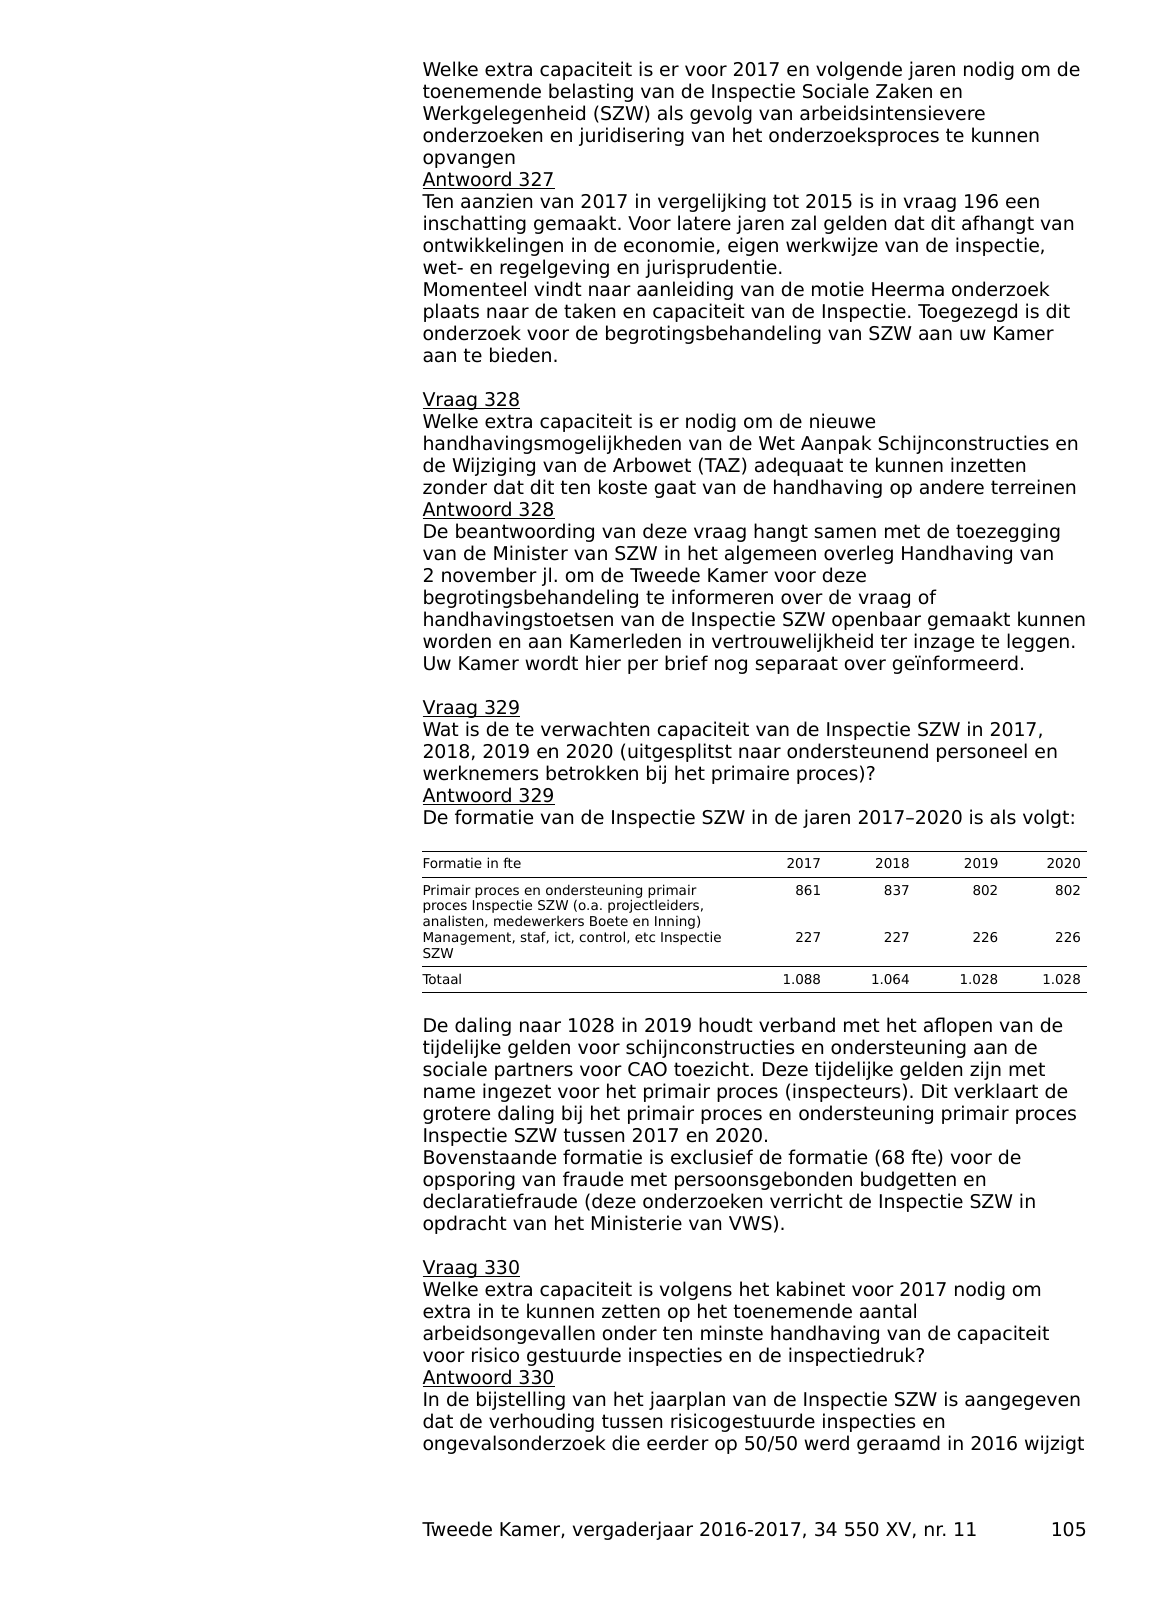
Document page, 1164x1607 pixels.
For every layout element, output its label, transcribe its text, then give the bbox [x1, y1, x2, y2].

table_cell 802 [915, 878, 1004, 930]
table_cell 1.088 [738, 967, 827, 992]
table_cell 837 [827, 878, 915, 930]
table_cell 1.064 [827, 967, 915, 992]
text In de bijstelling van het jaarplan van de Inspectie SZW is aangegeven dat de verhouding tussen risicogestuurde inspecties en ongevalsonderzoek die eerder op 50/50 werd geraamd in 2016 wijzigt [422, 1389, 1087, 1455]
table_cell Management, staf, ict, control, etc Inspectie SZW [422, 930, 738, 966]
text Antwoord 330 [422, 1367, 1087, 1389]
table_header 2020 [1004, 852, 1087, 877]
text Welke extra capaciteit is volgens het kabinet voor 2017 nodig om extra in te kunnen zetten op het toenemende aantal arbeidsongevallen onder ten minste handhaving van de capaciteit voor risico gestuurde inspecties en de inspectiedruk? [422, 1279, 1087, 1367]
text Antwoord 328 [422, 499, 1087, 521]
text Vraag 328 [422, 389, 1087, 411]
table_cell 861 [738, 878, 827, 930]
table_cell 226 [915, 930, 1004, 966]
table_cell Primair proces en ondersteuning primair proces Inspectie SZW (o.a. projectleiders, analisten, medewerkers Boete en Inning) [422, 878, 738, 930]
table_cell 227 [738, 930, 827, 966]
text Momenteel vindt naar aanleiding van de motie Heerma onderzoek plaats naar de taken en capaciteit van de Inspectie. Toegezegd is dit onderzoek voor de begrotingsbehandeling van SZW aan uw Kamer aan te bieden. [422, 279, 1087, 367]
text Antwoord 327 [422, 169, 1087, 191]
text Vraag 330 [422, 1257, 1087, 1279]
text De formatie van de Inspectie SZW in de jaren 2017–2020 is als volgt: [422, 807, 1087, 829]
text Welke extra capaciteit is er nodig om de nieuwe handhavingsmogelijkheden van de Wet Aanpak Schijnconstructies en de Wijziging van de Arbowet (TAZ) adequaat te kunnen inzetten zonder dat dit ten koste gaat van de handhaving op andere terreinen [422, 411, 1087, 499]
table_header 2017 [738, 852, 827, 877]
text De daling naar 1028 in 2019 houdt verband met het aflopen van de tijdelijke gelden voor schijnconstructies en ondersteuning aan de sociale partners voor CAO toezicht. Deze tijdelijke gelden zijn met name ingezet voor het primair proces (inspecteurs). Dit verklaart de grotere daling bij het primair proces en ondersteuning primair proces Inspectie SZW tussen 2017 en 2020. [422, 1015, 1087, 1147]
text Vraag 329 [422, 697, 1087, 719]
table_header 2019 [915, 852, 1004, 877]
table_header Formatie in fte [422, 852, 738, 877]
table_cell 226 [1004, 930, 1087, 966]
text De beantwoording van deze vraag hangt samen met de toezegging van de Minister van SZW in het algemeen overleg Handhaving van 2 november jl. om de Tweede Kamer voor deze begrotingsbehandeling te informeren over de vraag of handhavingstoetsen van de Inspectie SZW openbaar gemaakt kunnen worden en aan Kamerleden in vertrouwelijkheid ter inzage te leggen. Uw Kamer wordt hier per brief nog separaat over geïnformeerd. [422, 521, 1087, 675]
table_header 2018 [827, 852, 915, 877]
table_cell 802 [1004, 878, 1087, 930]
text Welke extra capaciteit is er voor 2017 en volgende jaren nodig om de toenemende belasting van de Inspectie Sociale Zaken en Werkgelegenheid (SZW) als gevolg van arbeidsintensievere onderzoeken en juridisering van het onderzoeksproces te kunnen opvangen [422, 59, 1087, 169]
table_cell 1.028 [1004, 967, 1087, 992]
text Wat is de te verwachten capaciteit van de Inspectie SZW in 2017, 2018, 2019 en 2020 (uitgesplitst naar ondersteunend personeel en werknemers betrokken bij het primaire proces)? [422, 719, 1087, 785]
table_cell 227 [827, 930, 915, 966]
text Antwoord 329 [422, 785, 1087, 807]
text Ten aanzien van 2017 in vergelijking tot 2015 is in vraag 196 een inschatting gemaakt. Voor latere jaren zal gelden dat dit afhangt van ontwikkelingen in de economie, eigen werkwijze van de inspectie, wet- en regelgeving en jurisprudentie. [422, 191, 1087, 279]
table_cell Totaal [422, 967, 738, 992]
text Bovenstaande formatie is exclusief de formatie (68 fte) voor de opsporing van fraude met persoonsgebonden budgetten en declaratiefraude (deze onderzoeken verricht de Inspectie SZW in opdracht van het Ministerie van VWS). [422, 1147, 1087, 1235]
table_cell 1.028 [915, 967, 1004, 992]
